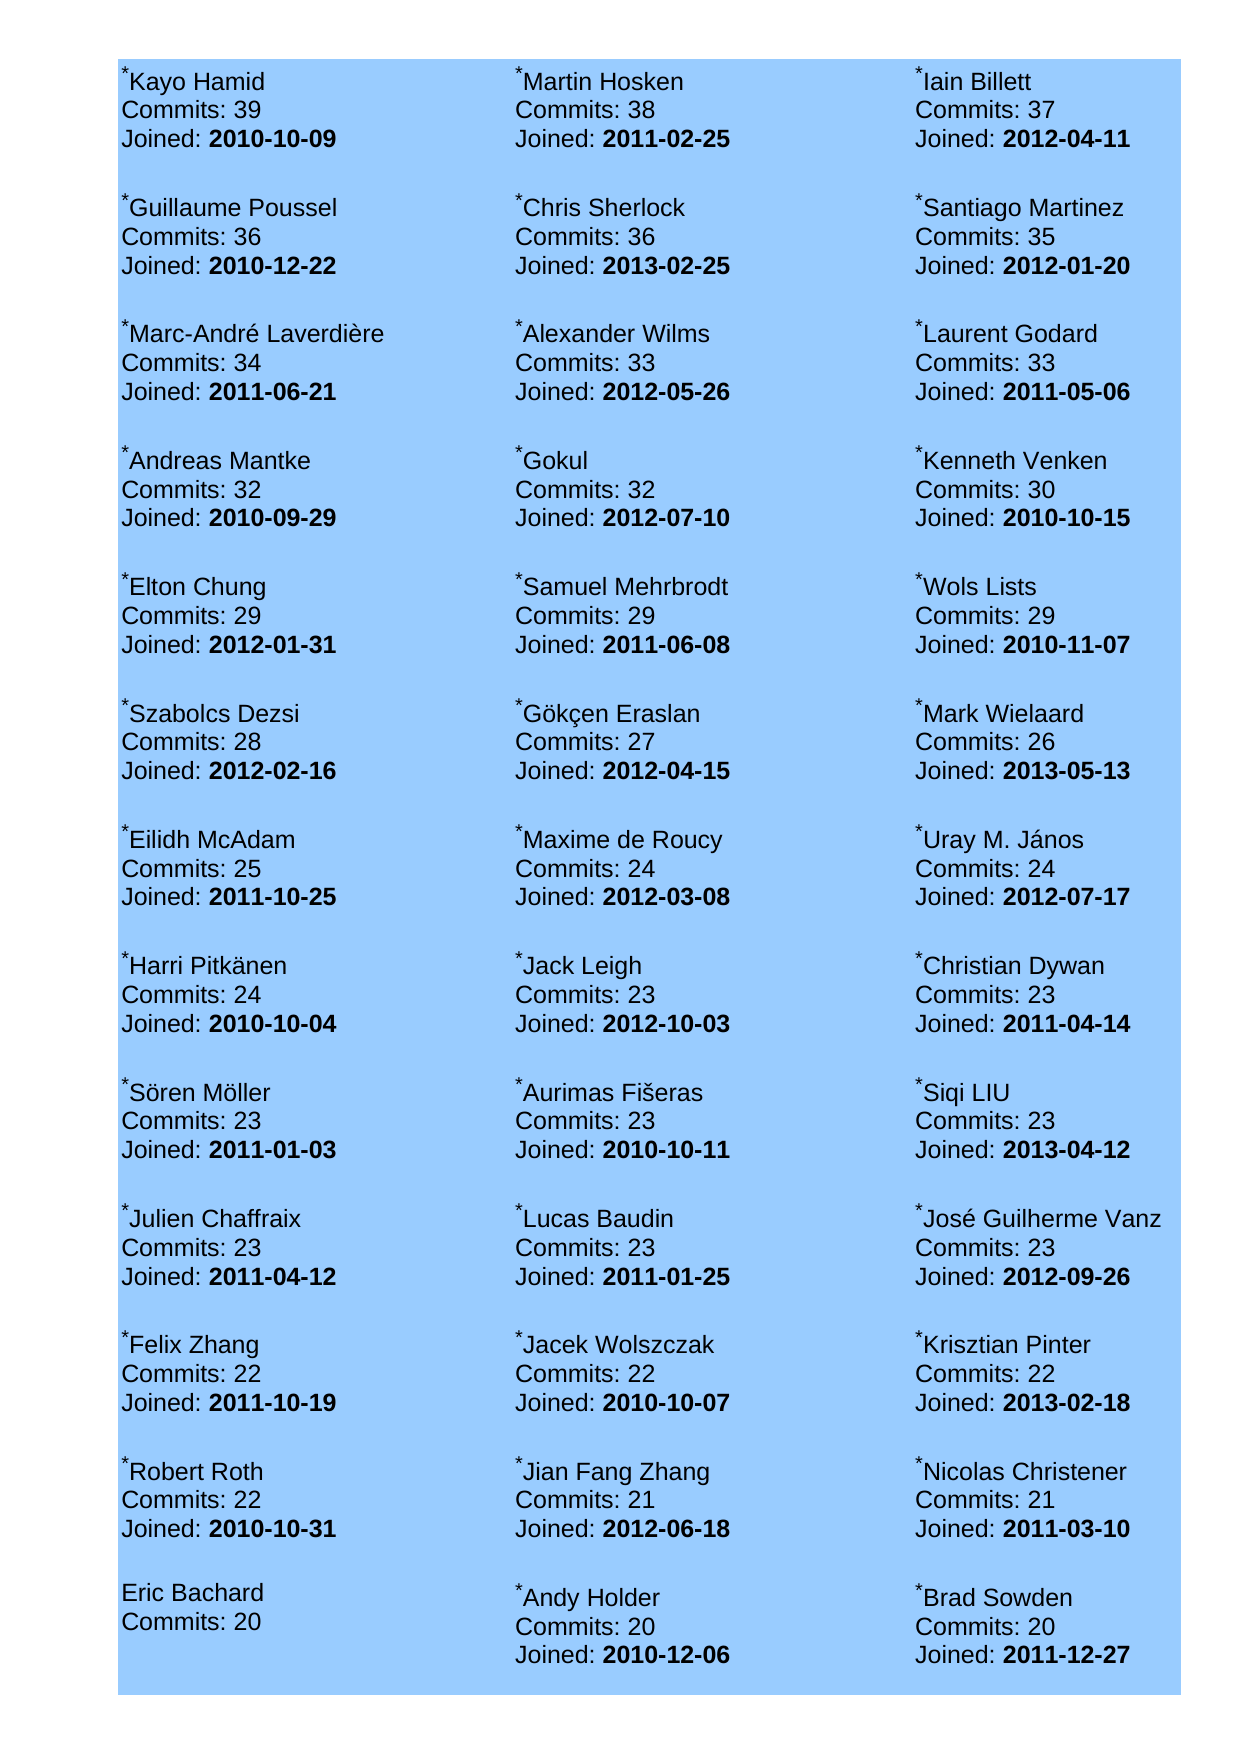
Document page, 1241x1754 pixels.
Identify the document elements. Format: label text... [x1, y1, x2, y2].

table_cell *Robert Roth Commits: 22 Joined: 2010-10-31 [118, 1449, 512, 1575]
table_cell *Chris Sherlock Commits: 36 Joined: 2013-02-25 [512, 185, 912, 312]
table_cell *Aurimas Fišeras Commits: 23 Joined: 2010-10-11 [512, 1070, 912, 1196]
table_cell *Alexander Wilms Commits: 33 Joined: 2012-05-26 [512, 312, 912, 438]
table_cell Eric Bachard Commits: 20 [118, 1575, 512, 1672]
table_cell *Lucas Baudin Commits: 23 Joined: 2011-01-25 [512, 1196, 912, 1323]
table_cell *Krisztian Pinter Commits: 22 Joined: 2013-02-18 [912, 1323, 1240, 1449]
table_cell *Laurent Godard Commits: 33 Joined: 2011-05-06 [912, 312, 1240, 438]
table_cell *Santiago Martinez Commits: 35 Joined: 2012-01-20 [912, 185, 1240, 312]
table_cell *Andreas Mantke Commits: 32 Joined: 2010-09-29 [118, 438, 512, 564]
table_cell *Andy Holder Commits: 20 Joined: 2010-12-06 [512, 1575, 912, 1672]
table_cell *Maxime de Roucy Commits: 24 Joined: 2012-03-08 [512, 817, 912, 943]
table_cell *Eilidh McAdam Commits: 25 Joined: 2011-10-25 [118, 817, 512, 943]
table_cell *Sören Möller Commits: 23 Joined: 2011-01-03 [118, 1070, 512, 1196]
table_cell *Mark Wielaard Commits: 26 Joined: 2013-05-13 [912, 691, 1240, 817]
table_cell *Iain Billett Commits: 37 Joined: 2012-04-11 [912, 59, 1240, 185]
table_cell *Kayo Hamid Commits: 39 Joined: 2010-10-09 [118, 59, 512, 185]
table_cell *Brad Sowden Commits: 20 Joined: 2011-12-27 [912, 1575, 1240, 1672]
table_cell *José Guilherme Vanz Commits: 23 Joined: 2012-09-26 [912, 1196, 1240, 1323]
table_cell *Szabolcs Dezsi Commits: 28 Joined: 2012-02-16 [118, 691, 512, 817]
table_cell *Julien Chaffraix Commits: 23 Joined: 2011-04-12 [118, 1196, 512, 1323]
table_cell *Guillaume Poussel Commits: 36 Joined: 2010-12-22 [118, 185, 512, 312]
table_cell *Jacek Wolszczak Commits: 22 Joined: 2010-10-07 [512, 1323, 912, 1449]
table_cell *Gökçen Eraslan Commits: 27 Joined: 2012-04-15 [512, 691, 912, 817]
table_cell *Elton Chung Commits: 29 Joined: 2012-01-31 [118, 565, 512, 691]
table_cell *Marc-André Laverdière Commits: 34 Joined: 2011-06-21 [118, 312, 512, 438]
table_cell *Christian Dywan Commits: 23 Joined: 2011-04-14 [912, 944, 1240, 1070]
table_cell *Nicolas Christener Commits: 21 Joined: 2011-03-10 [912, 1449, 1240, 1575]
table_cell *Samuel Mehrbrodt Commits: 29 Joined: 2011-06-08 [512, 565, 912, 691]
table_cell *Uray M. János Commits: 24 Joined: 2012-07-17 [912, 817, 1240, 943]
table_cell *Felix Zhang Commits: 22 Joined: 2011-10-19 [118, 1323, 512, 1449]
table_cell *Harri Pitkänen Commits: 24 Joined: 2010-10-04 [118, 944, 512, 1070]
table_cell *Martin Hosken Commits: 38 Joined: 2011-02-25 [512, 59, 912, 185]
table_cell *Wols Lists Commits: 29 Joined: 2010-11-07 [912, 565, 1240, 691]
table_cell *Gokul Commits: 32 Joined: 2012-07-10 [512, 438, 912, 564]
table_cell *Kenneth Venken Commits: 30 Joined: 2010-10-15 [912, 438, 1240, 564]
table_cell *Jack Leigh Commits: 23 Joined: 2012-10-03 [512, 944, 912, 1070]
table_cell *Siqi LIU Commits: 23 Joined: 2013-04-12 [912, 1070, 1240, 1196]
table_cell *Jian Fang Zhang Commits: 21 Joined: 2012-06-18 [512, 1449, 912, 1575]
